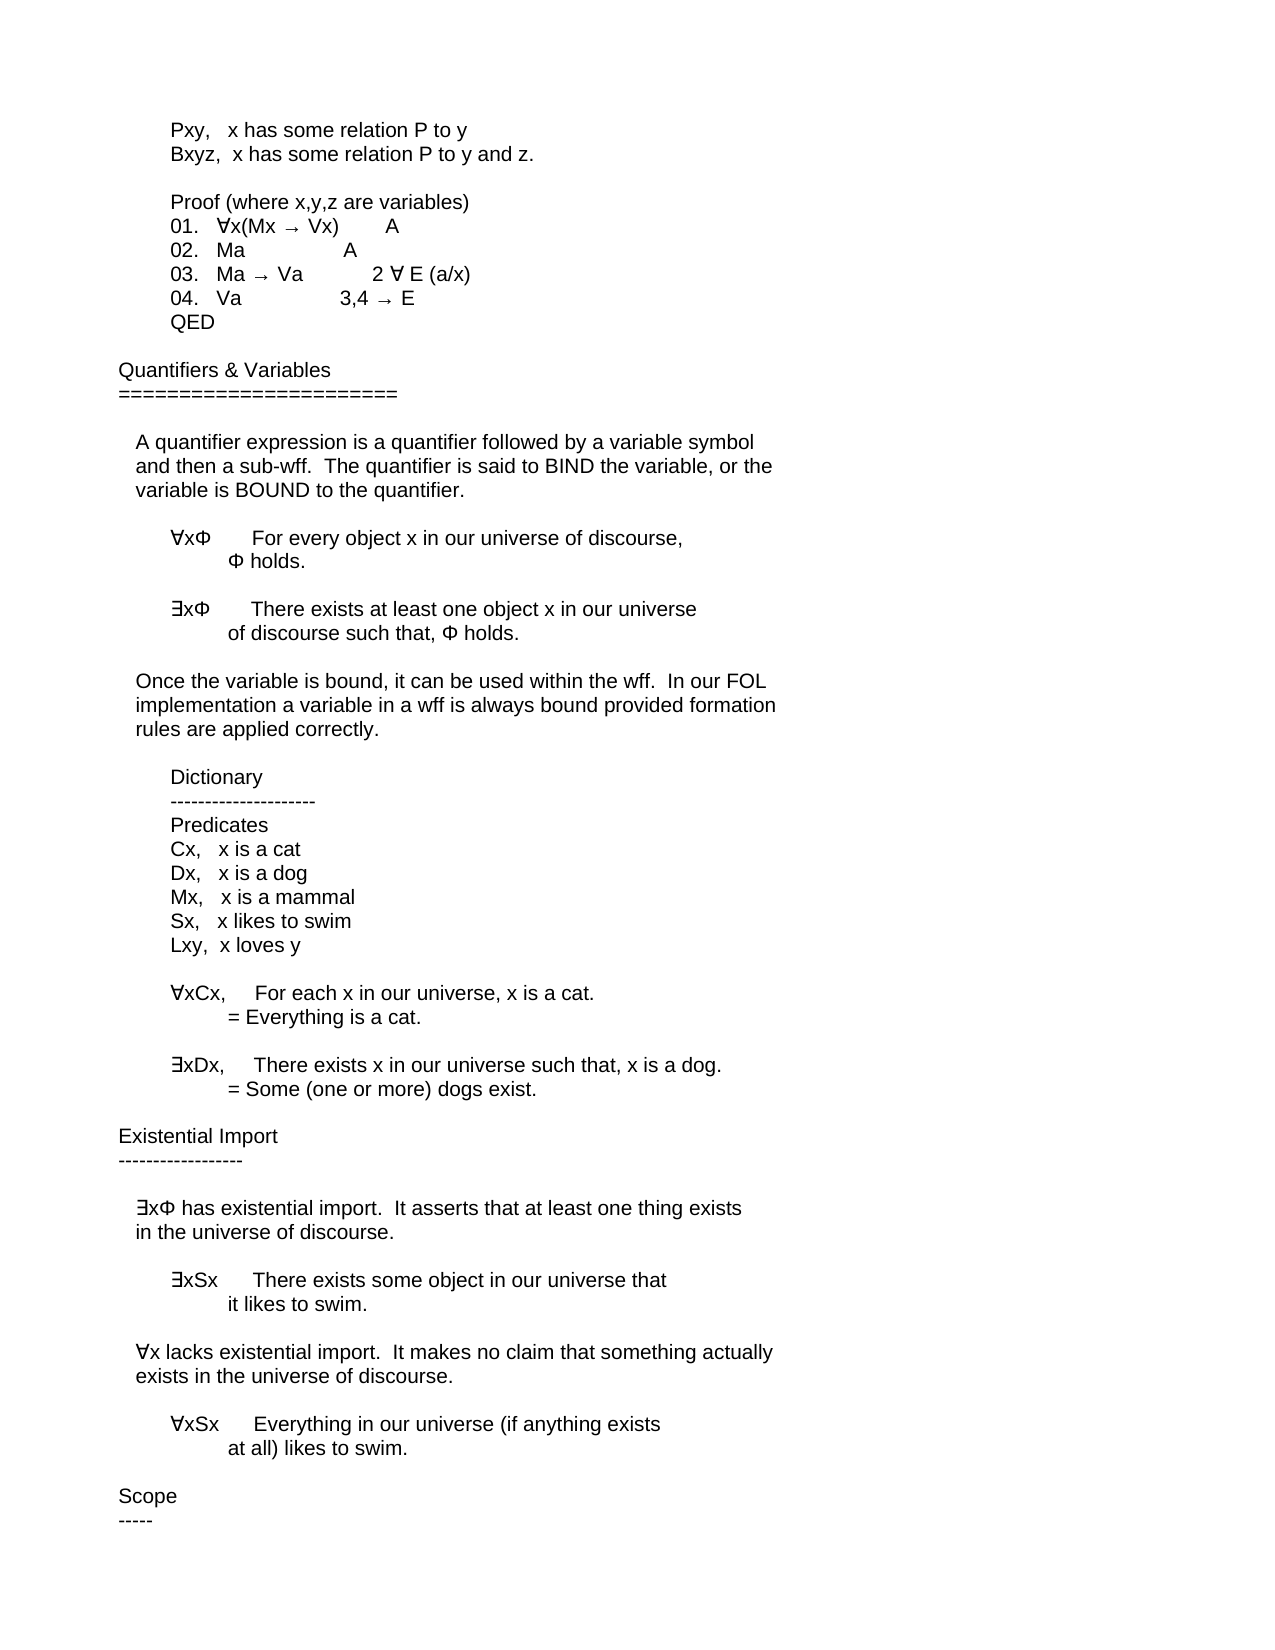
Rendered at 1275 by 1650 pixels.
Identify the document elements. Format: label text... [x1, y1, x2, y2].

text --------------------- [118, 789, 1157, 813]
text ∀xSx Everything in our universe (if anything exists [118, 1412, 1157, 1436]
text Quantifiers & Variables [118, 358, 1157, 382]
text Existential Import [118, 1124, 1157, 1148]
text ------------------ [118, 1148, 1157, 1172]
text ======================= [118, 382, 1157, 406]
text in the universe of discourse. [118, 1220, 1157, 1244]
text ∃xDx, There exists x in our universe such that, x is a dog. [118, 1052, 1157, 1076]
text 02. Ma A [118, 238, 1157, 262]
text Dictionary [118, 765, 1157, 789]
text implementation a variable in a wff is always bound provided formation [118, 693, 1157, 717]
text Scope [118, 1484, 1157, 1508]
text Bxyz, x has some relation P to y and z. [118, 142, 1157, 166]
text exists in the universe of discourse. [118, 1364, 1157, 1388]
text it likes to swim. [118, 1292, 1157, 1316]
text ∃xΦ has existential import. It asserts that at least one thing exists [118, 1196, 1157, 1220]
text of discourse such that, Φ holds. [118, 621, 1157, 645]
text ∀x lacks existential import. It makes no claim that something actually [118, 1340, 1157, 1364]
text = Some (one or more) dogs exist. [118, 1076, 1157, 1100]
text variable is BOUND to the quantifier. [118, 477, 1157, 501]
text 03. Ma → Va 2 ∀ E (a/x) [118, 262, 1157, 286]
text at all) likes to swim. [118, 1436, 1157, 1460]
text Lxy, x loves y [118, 933, 1157, 957]
text A quantifier expression is a quantifier followed by a variable symbol [118, 429, 1157, 453]
text ∃xSx There exists some object in our universe that [118, 1268, 1157, 1292]
text QED [118, 310, 1157, 334]
text Sx, x likes to swim [118, 909, 1157, 933]
text ∀xΦ For every object x in our universe of discourse, [118, 525, 1157, 549]
text Once the variable is bound, it can be used within the wff. In our FOL [118, 669, 1157, 693]
text and then a sub-wff. The quantifier is said to BIND the variable, or the [118, 453, 1157, 477]
text Predicates [118, 813, 1157, 837]
text Proof (where x,y,z are variables) [118, 190, 1157, 214]
text rules are applied correctly. [118, 717, 1157, 741]
text Mx, x is a mammal [118, 885, 1157, 909]
text ∀xCx, For each x in our universe, x is a cat. [118, 981, 1157, 1004]
text Cx, x is a cat [118, 837, 1157, 861]
text ----- [118, 1508, 1157, 1532]
text = Everything is a cat. [118, 1004, 1157, 1028]
text Pxy, x has some relation P to y [118, 118, 1157, 142]
text 01. ∀x(Mx → Vx) A [118, 214, 1157, 238]
text ∃xΦ There exists at least one object x in our universe [118, 597, 1157, 621]
text Φ holds. [118, 549, 1157, 573]
text 04. Va 3,4 → E [118, 286, 1157, 310]
text Dx, x is a dog [118, 861, 1157, 885]
